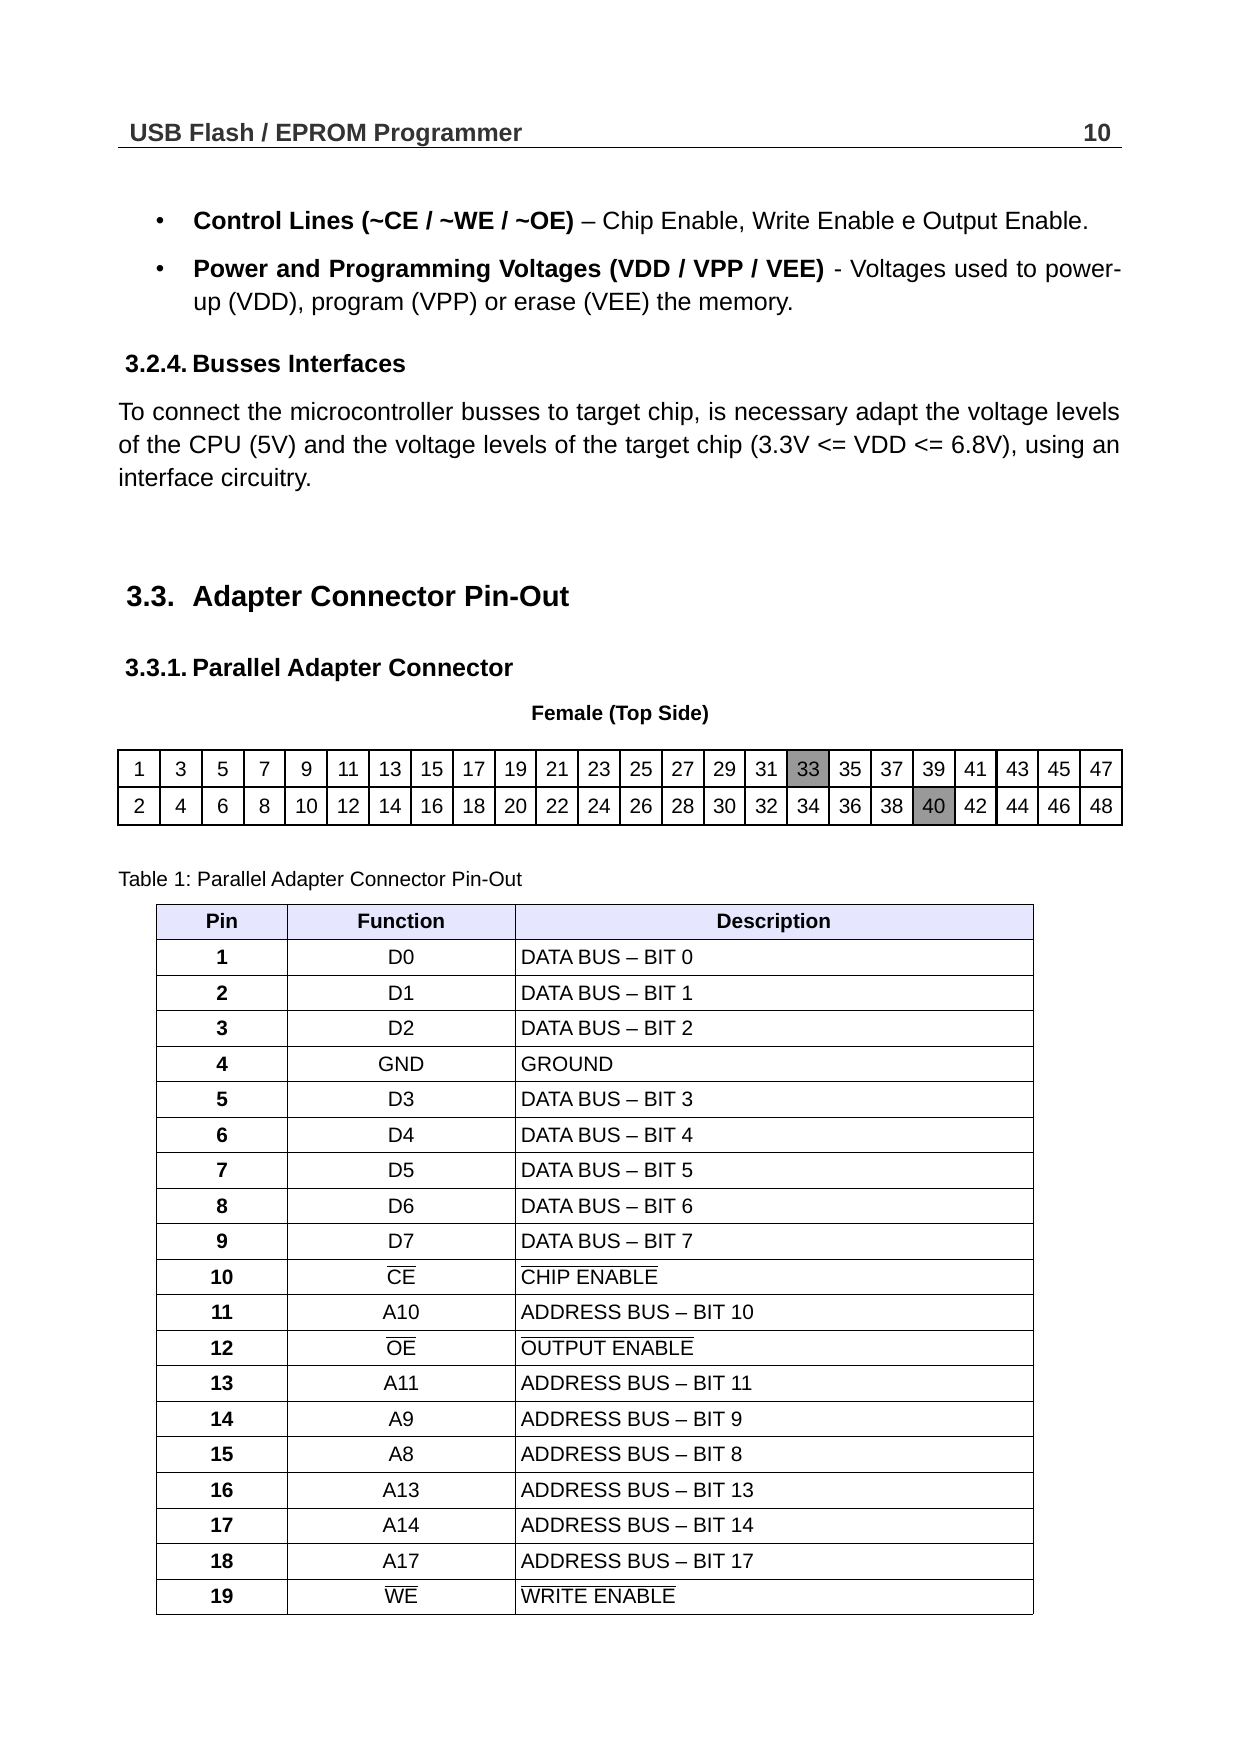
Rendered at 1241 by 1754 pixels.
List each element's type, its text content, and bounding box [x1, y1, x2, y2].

table_cell 15 [157, 1437, 287, 1472]
table_cell 5 [157, 1082, 287, 1117]
table_cell 14 [157, 1402, 287, 1436]
table_cell 48 [1081, 788, 1121, 824]
table_header 9 [286, 751, 326, 786]
table_header Pin [157, 905, 287, 939]
table_cell DATA BUS – BIT 4 [516, 1118, 1033, 1152]
table_cell 42 [956, 788, 995, 824]
table_header 47 [1081, 751, 1121, 786]
table_cell 13 [157, 1366, 287, 1401]
table_cell 2 [157, 976, 287, 1010]
table_cell DATA BUS – BIT 6 [516, 1189, 1033, 1223]
table_header 33 [788, 751, 828, 786]
table_header 1 [119, 751, 159, 786]
table_header 27 [663, 751, 703, 786]
table_header 45 [1039, 751, 1079, 786]
table_cell 16 [412, 788, 452, 824]
table_cell WRITE ENABLE [516, 1580, 1033, 1614]
table_cell 16 [157, 1473, 287, 1507]
table_cell 10 [286, 788, 326, 824]
table_cell 7 [157, 1153, 287, 1188]
table_cell DATA BUS – BIT 5 [516, 1153, 1033, 1188]
text Female (Top Side) [118, 701, 1122, 725]
table_cell 8 [157, 1189, 287, 1223]
table_cell 26 [621, 788, 661, 824]
table_cell CHIP ENABLE [516, 1260, 1033, 1294]
table_cell CE [288, 1260, 515, 1294]
table_cell 12 [328, 788, 368, 824]
table_cell ADDRESS BUS – BIT 13 [516, 1473, 1033, 1507]
table_header 39 [914, 751, 954, 786]
table_cell DATA BUS – BIT 7 [516, 1224, 1033, 1259]
list Power and Programming Voltages (VDD / VPP / VEE) - Voltages used to power-up (VDD), program (VPP) or erase (VEE) the memory. [156, 254, 1122, 316]
table_cell 6 [157, 1118, 287, 1152]
table_header 15 [412, 751, 452, 786]
table_cell ADDRESS BUS – BIT 14 [516, 1509, 1033, 1543]
text Table 1: Parallel Adapter Connector Pin-Out [118, 867, 1122, 891]
table_header 37 [872, 751, 912, 786]
table_cell ADDRESS BUS – BIT 11 [516, 1366, 1033, 1401]
table_cell 4 [157, 1047, 287, 1081]
table_cell A17 [288, 1544, 515, 1578]
table_header Description [516, 905, 1033, 939]
table_cell 40 [914, 788, 954, 824]
table_cell A9 [288, 1402, 515, 1436]
subtitle Adapter Connector Pin-Out [118, 579, 1122, 613]
table_header 23 [579, 751, 619, 786]
table_header 13 [370, 751, 410, 786]
table_cell 20 [496, 788, 535, 824]
table_header 43 [998, 751, 1037, 786]
table_cell 22 [537, 788, 577, 824]
table_cell 10 [157, 1260, 287, 1294]
table_cell 18 [157, 1544, 287, 1578]
table_cell 34 [788, 788, 828, 824]
table_cell ADDRESS BUS – BIT 10 [516, 1295, 1033, 1330]
table_cell GROUND [516, 1047, 1033, 1081]
table_cell 17 [157, 1509, 287, 1543]
table_cell WE [288, 1580, 515, 1614]
table_cell 32 [746, 788, 786, 824]
table_cell D6 [288, 1189, 515, 1223]
table_cell A14 [288, 1509, 515, 1543]
table_cell ADDRESS BUS – BIT 9 [516, 1402, 1033, 1436]
table_cell 11 [157, 1295, 287, 1330]
table_header 7 [245, 751, 284, 786]
table_header 29 [705, 751, 744, 786]
table_cell DATA BUS – BIT 3 [516, 1082, 1033, 1117]
table_cell A8 [288, 1437, 515, 1472]
table_header 17 [454, 751, 494, 786]
table_cell 36 [830, 788, 870, 824]
table_header 25 [621, 751, 661, 786]
subtitle Parallel Adapter Connector [118, 653, 1122, 682]
table_cell 19 [157, 1580, 287, 1614]
table_header 19 [496, 751, 535, 786]
table_cell D1 [288, 976, 515, 1010]
table_cell DATA BUS – BIT 2 [516, 1011, 1033, 1046]
table_cell A13 [288, 1473, 515, 1507]
table_cell DATA BUS – BIT 0 [516, 940, 1033, 974]
table_cell GND [288, 1047, 515, 1081]
table_cell 3 [157, 1011, 287, 1046]
table_cell 6 [203, 788, 243, 824]
table_cell 12 [157, 1331, 287, 1365]
list Control Lines (~CE / ~WE / ~OE) – Chip Enable, Write Enable e Output Enable. [156, 206, 1122, 235]
table_cell 4 [161, 788, 201, 824]
table_cell A10 [288, 1295, 515, 1330]
table_header 3 [161, 751, 201, 786]
table_header 11 [328, 751, 368, 786]
text To connect the microcontroller busses to target chip, is necessary adapt the voltage levels of the CPU (5V) and the voltage levels of the target chip (3.3V <= VDD <= 6.8V), using an interface circuitry. [118, 397, 1122, 492]
table_cell A11 [288, 1366, 515, 1401]
table_cell ADDRESS BUS – BIT 17 [516, 1544, 1033, 1578]
table_cell D7 [288, 1224, 515, 1259]
table_cell OUTPUT ENABLE [516, 1331, 1033, 1365]
table_cell 30 [705, 788, 744, 824]
table_cell D0 [288, 940, 515, 974]
table_cell 18 [454, 788, 494, 824]
table_cell 9 [157, 1224, 287, 1259]
table_cell D5 [288, 1153, 515, 1188]
table_cell ADDRESS BUS – BIT 8 [516, 1437, 1033, 1472]
table_cell D3 [288, 1082, 515, 1117]
table_cell D2 [288, 1011, 515, 1046]
table_header 31 [746, 751, 786, 786]
table_header 35 [830, 751, 870, 786]
table_cell 46 [1039, 788, 1079, 824]
table_cell D4 [288, 1118, 515, 1152]
table_cell 8 [245, 788, 284, 824]
table_cell 38 [872, 788, 912, 824]
table_cell 2 [119, 788, 159, 824]
subtitle Busses Interfaces [118, 349, 1122, 378]
table_cell OE [288, 1331, 515, 1365]
table_cell 14 [370, 788, 410, 824]
table_cell DATA BUS – BIT 1 [516, 976, 1033, 1010]
table_cell 28 [663, 788, 703, 824]
table_cell 24 [579, 788, 619, 824]
table_header 41 [956, 751, 995, 786]
table_cell 44 [998, 788, 1037, 824]
table_header Function [288, 905, 515, 939]
table_header 5 [203, 751, 243, 786]
table_header 21 [537, 751, 577, 786]
table_cell 1 [157, 940, 287, 974]
